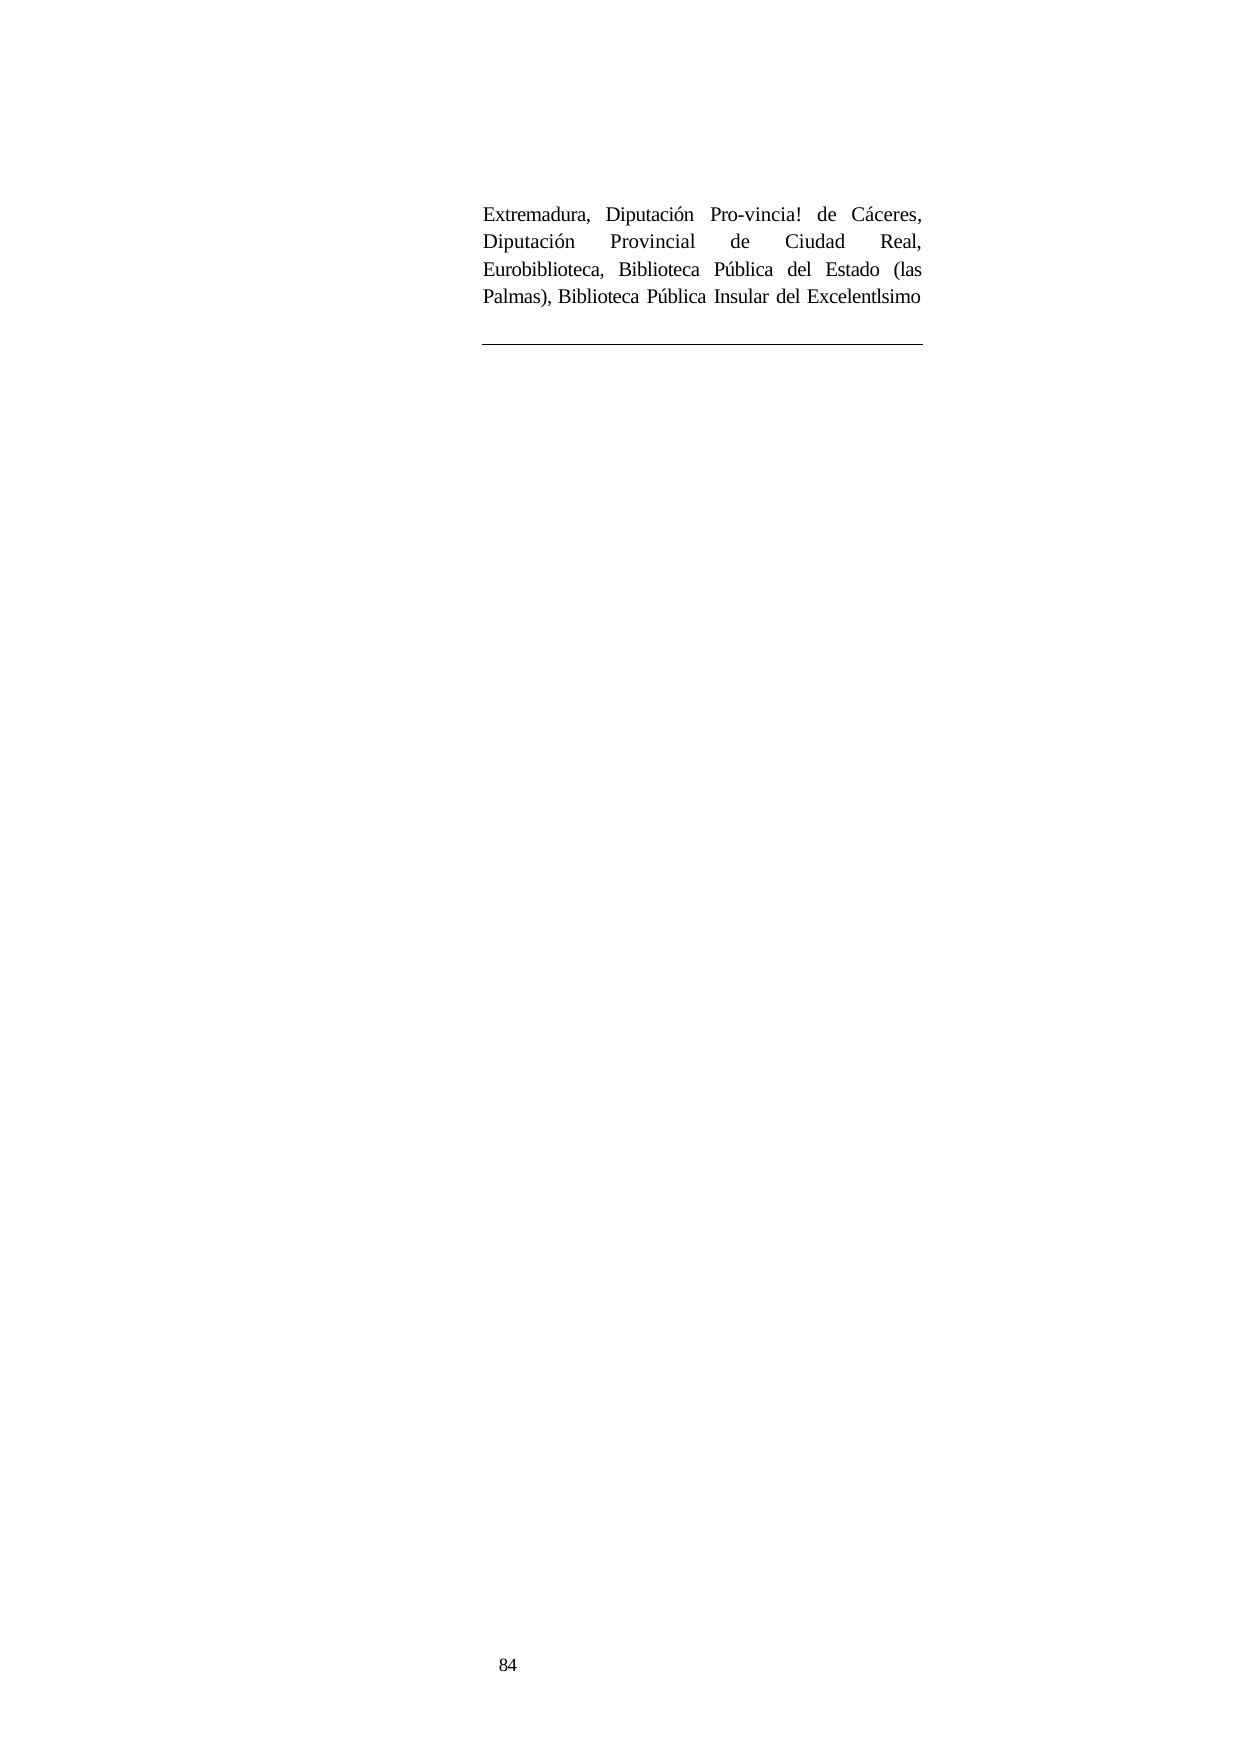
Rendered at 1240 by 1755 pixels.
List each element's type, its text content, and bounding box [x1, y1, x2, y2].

text Extremadura, Diputación Pro-vincia! de Cáceres, Diputación Provincial de Ciudad Real, Eurobiblioteca, Biblioteca Pública del Estado (las Palmas), Biblioteca Pública Insular del Excelentlsimo [481, 202, 922, 308]
